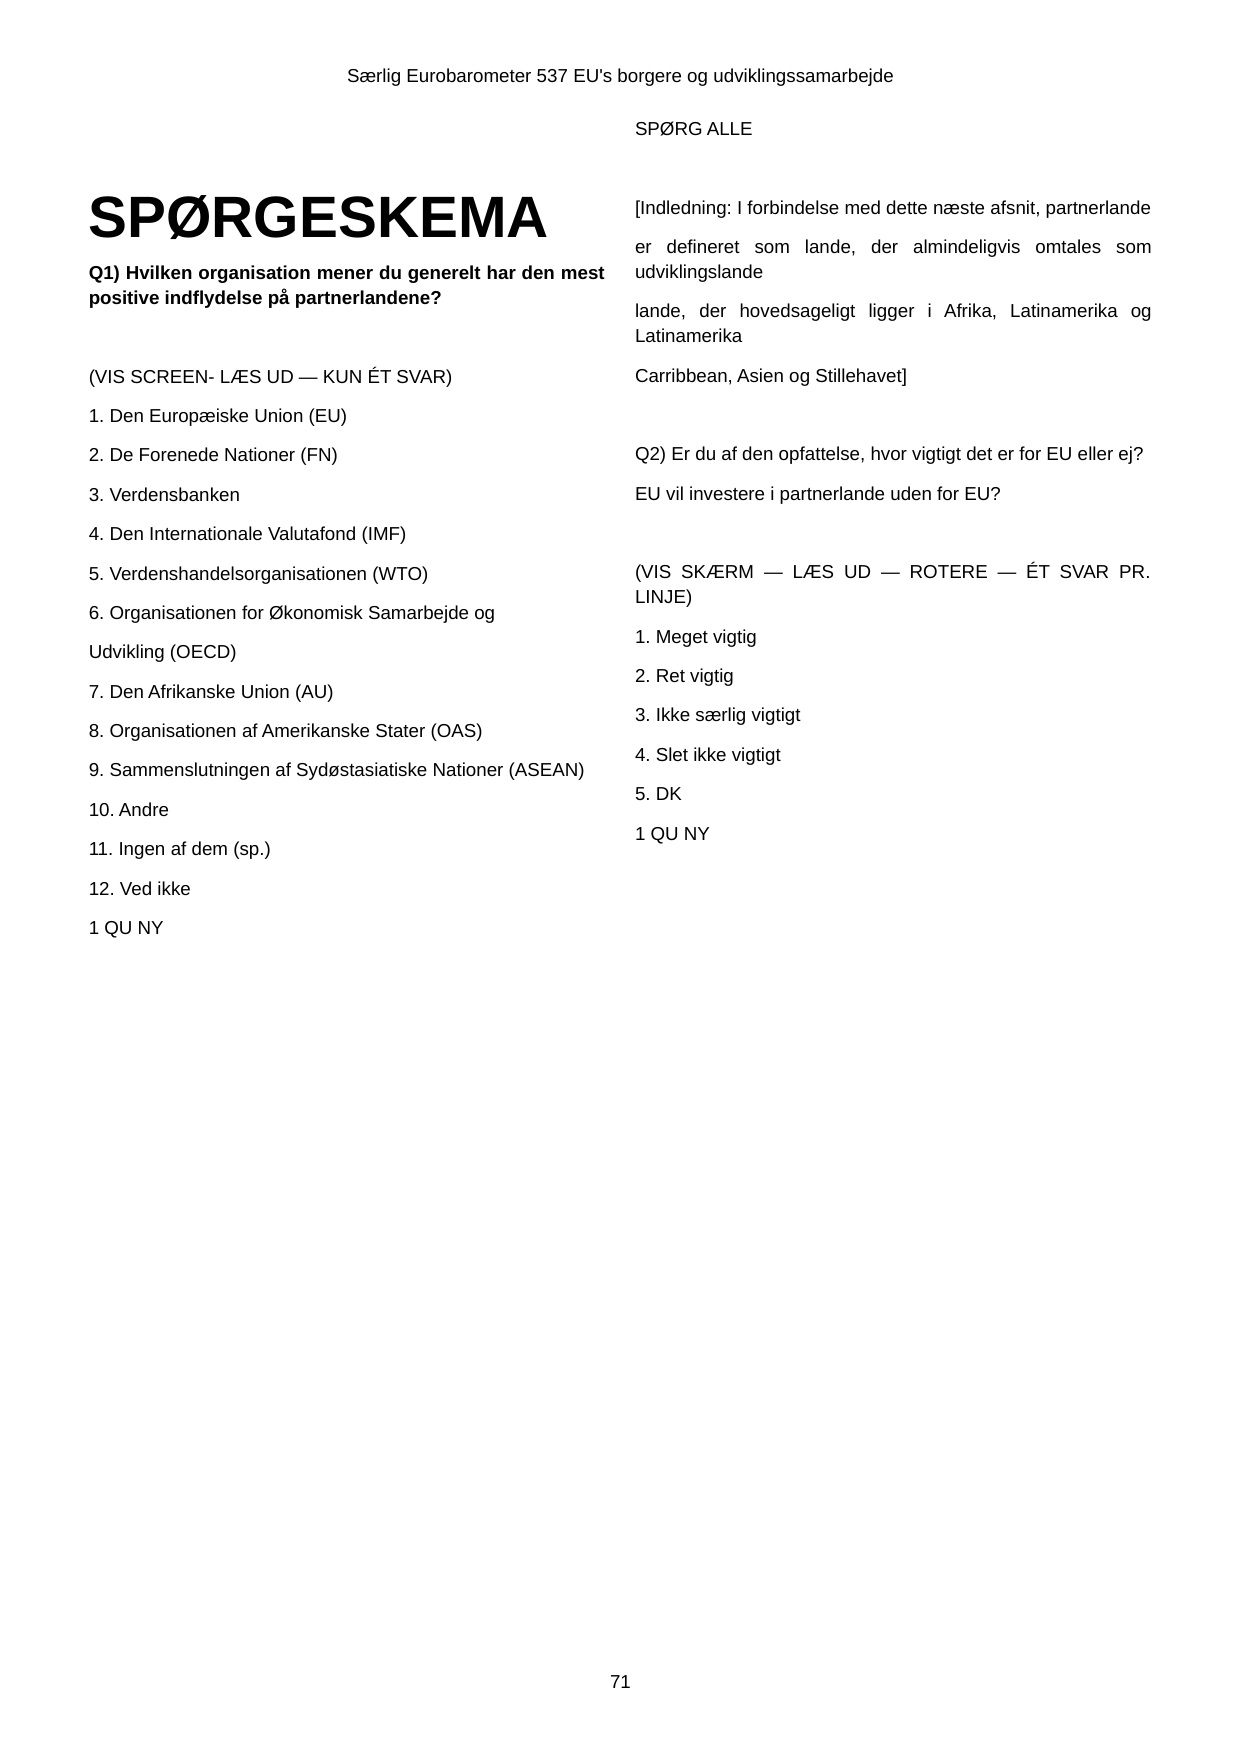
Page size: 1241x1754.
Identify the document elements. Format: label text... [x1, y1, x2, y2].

text 8. Organisationen af Amerikanske Stater (OAS) [88, 720, 605, 741]
text 1. Den Europæiske Union (EU) [88, 405, 605, 426]
subtitle SPØRGESKEMA [88, 182, 605, 249]
text 3. Verdensbanken [88, 484, 605, 505]
text 1 QU NY [88, 917, 605, 938]
text 7. Den Afrikanske Union (AU) [88, 681, 605, 702]
text er defineret som lande, der almindeligvis omtales som udviklingslande [635, 236, 1152, 282]
text EU vil investere i partnerlande uden for EU? [635, 483, 1152, 504]
text 1. Meget vigtig [635, 626, 1152, 647]
text [Indledning: I forbindelse med dette næste afsnit, partnerlande [635, 197, 1152, 218]
text 12. Ved ikke [88, 877, 605, 899]
text 4. Slet ikke vigtigt [635, 744, 1152, 765]
text (VIS SCREEN- LÆS UD — KUN ÉT SVAR) [88, 366, 605, 387]
text 2. De Forenede Nationer (FN) [88, 444, 605, 466]
text SPØRG ALLE [635, 118, 1152, 139]
text 5. DK [635, 783, 1152, 804]
text 11. Ingen af dem (sp.) [88, 838, 605, 859]
text Udvikling (OECD) [88, 641, 605, 663]
text lande, der hovedsageligt ligger i Afrika, Latinamerika og Latinamerika [635, 300, 1152, 347]
text 6. Organisationen for Økonomisk Samarbejde og [88, 602, 605, 623]
text Q1) Hvilken organisation mener du generelt har den mest positive indflydelse på partnerlandene? [88, 262, 605, 308]
text 10. Andre [88, 799, 605, 820]
text (VIS SKÆRM — LÆS UD — ROTERE — ÉT SVAR PR. LINJE) [635, 561, 1152, 608]
text 3. Ikke særlig vigtigt [635, 704, 1152, 726]
text 9. Sammenslutningen af Sydøstasiatiske Nationer (ASEAN) [88, 759, 605, 781]
text 5. Verdenshandelsorganisationen (WTO) [88, 562, 605, 584]
text 1 QU NY [635, 822, 1152, 844]
text 2. Ret vigtig [635, 665, 1152, 686]
text Carribbean, Asien og Stillehavet] [635, 364, 1152, 386]
text 4. Den Internationale Valutafond (IMF) [88, 523, 605, 544]
text Q2) Er du af den opfattelse, hvor vigtigt det er for EU eller ej? [635, 443, 1152, 465]
